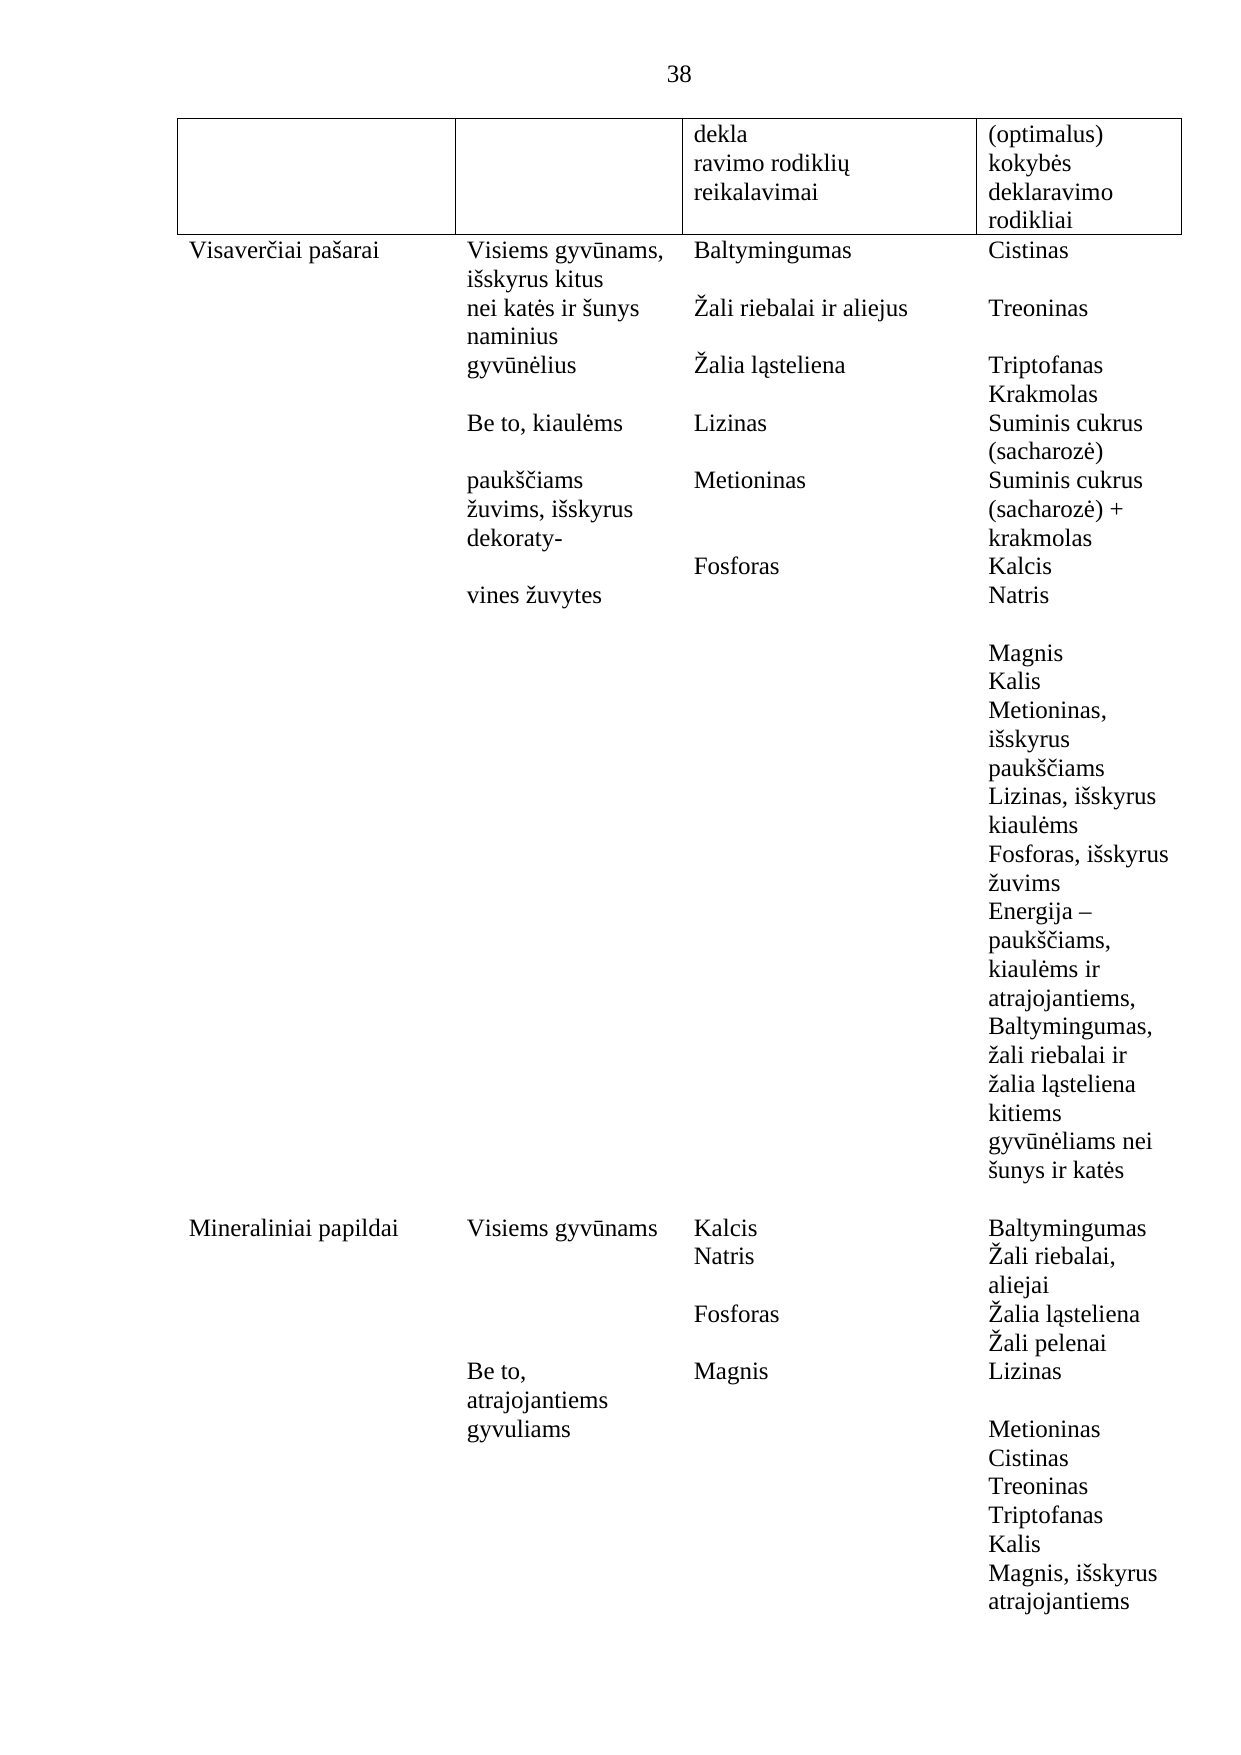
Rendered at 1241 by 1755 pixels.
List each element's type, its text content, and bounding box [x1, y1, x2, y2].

table_cell vines žuvytes [455, 580, 682, 638]
table_cell [177, 695, 455, 781]
table_cell [682, 1126, 977, 1184]
table_cell Metioninas, išskyrus paukščiams [977, 695, 1181, 781]
table_cell Magnis [977, 638, 1181, 666]
table_cell [177, 580, 455, 638]
table_cell Fosforas, išskyrus žuvims [977, 839, 1181, 896]
table_cell Energija – paukščiams, kiaulėms ir atrajojantiems, [977, 896, 1181, 1011]
table_cell [455, 1558, 682, 1615]
table_cell Magnis [682, 1356, 977, 1414]
table_cell Treoninas [977, 293, 1181, 350]
table_cell Triptofanas [977, 350, 1181, 379]
table_cell [455, 1126, 682, 1184]
table_cell Mineraliniai papildai [177, 1213, 455, 1241]
table_cell nei katės ir šunys naminius [455, 293, 682, 350]
table_cell [455, 551, 682, 580]
table_cell [177, 896, 455, 1011]
table_cell Baltymingumas [977, 1213, 1181, 1241]
table_cell [177, 1328, 455, 1356]
table_cell Fosforas [682, 551, 977, 580]
table_cell [682, 379, 977, 408]
table_cell [177, 1126, 455, 1184]
table_cell [177, 810, 455, 839]
table_cell Kalis [977, 666, 1181, 695]
table_cell [455, 379, 682, 408]
table_cell [977, 1184, 1181, 1213]
table_header dekla ravimo rodiklių reikalavimai [683, 119, 976, 234]
table_cell Žali riebalai ir aliejus [682, 293, 977, 350]
table_header (optimalus) kokybės deklaravimo rodikliai [977, 119, 1181, 234]
table_cell Natris [682, 1241, 977, 1299]
table_cell kiaulėms [977, 810, 1181, 839]
table_cell Suminis cukrus (sacharozė) + krakmolas [977, 465, 1181, 551]
table_cell Visaverčiai pašarai [177, 235, 455, 293]
table_cell [177, 781, 455, 810]
table_header [178, 119, 455, 234]
table_cell Suminis cukrus (sacharozė) [977, 408, 1181, 465]
table_cell [682, 1414, 977, 1443]
table_cell [682, 839, 977, 896]
table_cell [177, 1500, 455, 1529]
table_cell Visiems gyvūnams [455, 1213, 682, 1241]
table_cell Lizinas, išskyrus [977, 781, 1181, 810]
table_cell [455, 1500, 682, 1529]
table_cell [455, 1299, 682, 1328]
table_cell [682, 666, 977, 695]
table_cell [177, 1356, 455, 1414]
table_header [456, 119, 682, 234]
table_cell [177, 638, 455, 666]
table_cell Baltymingumas, žali riebalai ir žalia ląsteliena kitiems [977, 1011, 1181, 1126]
table_cell Be to, atrajojantiems [455, 1356, 682, 1414]
table_cell [682, 1500, 977, 1529]
table_cell [455, 666, 682, 695]
table_cell [177, 1299, 455, 1328]
table_cell [682, 781, 977, 810]
table_cell [455, 781, 682, 810]
table_cell [455, 695, 682, 781]
table_cell [682, 1529, 977, 1558]
table_cell Kalcis [977, 551, 1181, 580]
table_cell [455, 1471, 682, 1500]
table_cell [177, 465, 455, 551]
table_cell gyvūnėliams nei šunys ir katės [977, 1126, 1181, 1184]
table_cell [177, 839, 455, 896]
table_cell Visiems gyvūnams, išskyrus kitus [455, 235, 682, 293]
table_cell Metioninas [682, 465, 977, 551]
table_cell [682, 638, 977, 666]
table_cell [455, 1184, 682, 1213]
table_cell Metioninas [977, 1414, 1181, 1443]
table_cell [177, 379, 455, 408]
table_cell Žalia ląsteliena [682, 350, 977, 379]
table_cell [455, 638, 682, 666]
table_cell [682, 1471, 977, 1500]
table_cell Triptofanas [977, 1500, 1181, 1529]
table_cell [177, 350, 455, 379]
table_cell Lizinas [682, 408, 977, 465]
table_cell Žali riebalai, aliejai [977, 1241, 1181, 1299]
table_cell Treoninas [977, 1471, 1181, 1500]
table_cell [177, 293, 455, 350]
table_cell [682, 695, 977, 781]
table_cell [682, 1443, 977, 1471]
table_cell [682, 810, 977, 839]
table_cell Žali pelenai [977, 1328, 1181, 1356]
table_cell [455, 839, 682, 896]
table_cell [177, 1529, 455, 1558]
table_cell [682, 580, 977, 638]
table_cell Natris [977, 580, 1181, 638]
table_cell [455, 1529, 682, 1558]
table_cell [177, 1558, 455, 1615]
table_cell paukščiams žuvims, išskyrus dekoraty- [455, 465, 682, 551]
table_cell [455, 896, 682, 1011]
table_cell gyvūnėlius [455, 350, 682, 379]
table_cell [177, 1241, 455, 1299]
table_cell Baltymingumas [682, 235, 977, 293]
table_cell Fosforas [682, 1299, 977, 1328]
table_cell [455, 1011, 682, 1126]
table_cell Žalia ląsteliena [977, 1299, 1181, 1328]
table_cell [455, 810, 682, 839]
table_cell Cistinas [977, 1443, 1181, 1471]
table_cell [455, 1328, 682, 1356]
table_cell [177, 408, 455, 465]
table_cell Kalcis [682, 1213, 977, 1241]
table_cell Be to, kiaulėms [455, 408, 682, 465]
table_cell [177, 1471, 455, 1500]
table_cell [682, 1328, 977, 1356]
table_cell Cistinas [977, 235, 1181, 293]
table_cell [455, 1443, 682, 1471]
table_cell [177, 1414, 455, 1443]
table_cell Kalis [977, 1529, 1181, 1558]
table_cell [682, 896, 977, 1011]
table_cell [682, 1558, 977, 1615]
table_cell [177, 1184, 455, 1213]
table_cell [177, 1443, 455, 1471]
table_cell Magnis, išskyrus atrajojantiems [977, 1558, 1181, 1615]
table_cell Krakmolas [977, 379, 1181, 408]
table_cell [177, 1011, 455, 1126]
table_cell [682, 1011, 977, 1126]
table_cell [455, 1241, 682, 1299]
table_cell [177, 551, 455, 580]
table_cell Lizinas [977, 1356, 1181, 1414]
table_cell [177, 666, 455, 695]
table_cell gyvuliams [455, 1414, 682, 1443]
table_cell [682, 1184, 977, 1213]
